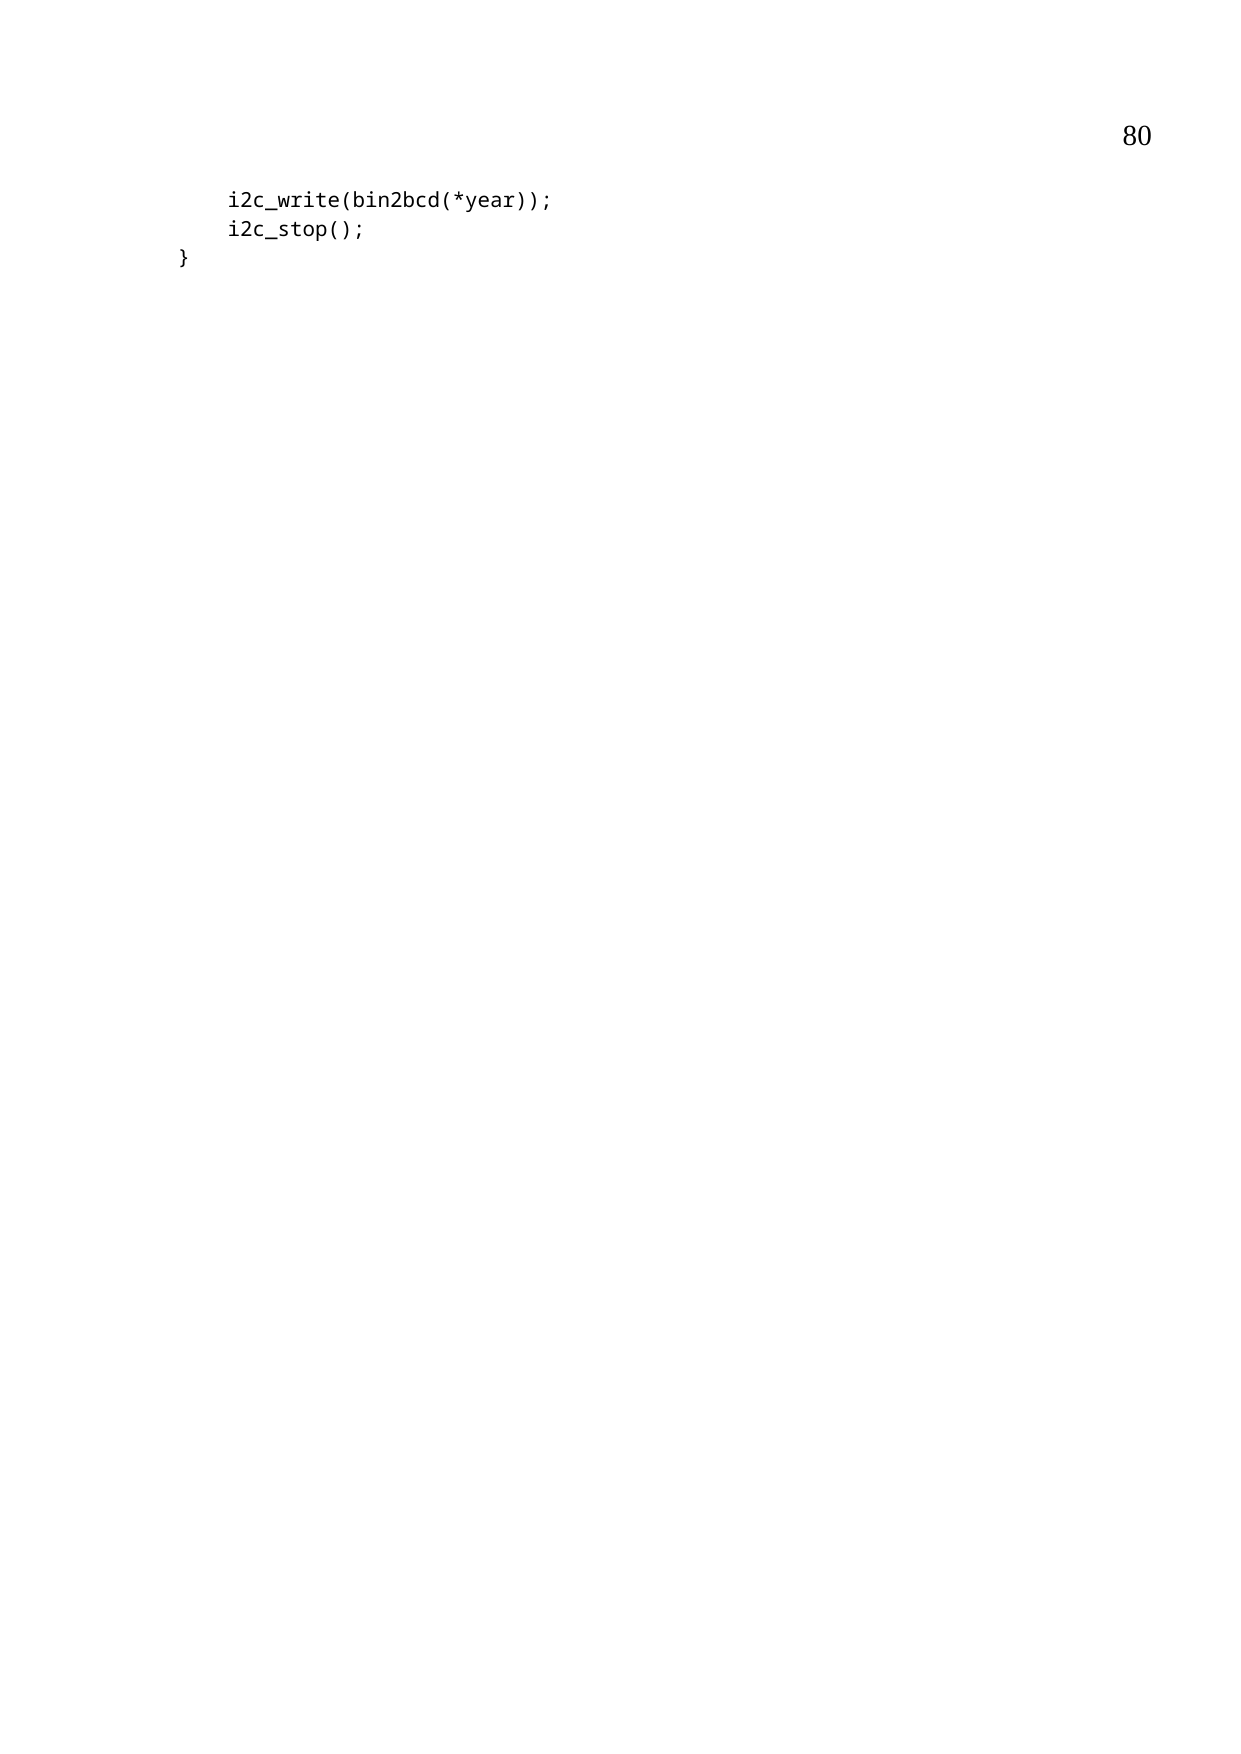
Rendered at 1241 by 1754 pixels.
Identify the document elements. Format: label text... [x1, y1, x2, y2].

text } [177, 242, 1152, 271]
text i2c_stop(); [177, 214, 1152, 242]
text i2c_write(bin2bcd(*year)); [177, 185, 1152, 214]
